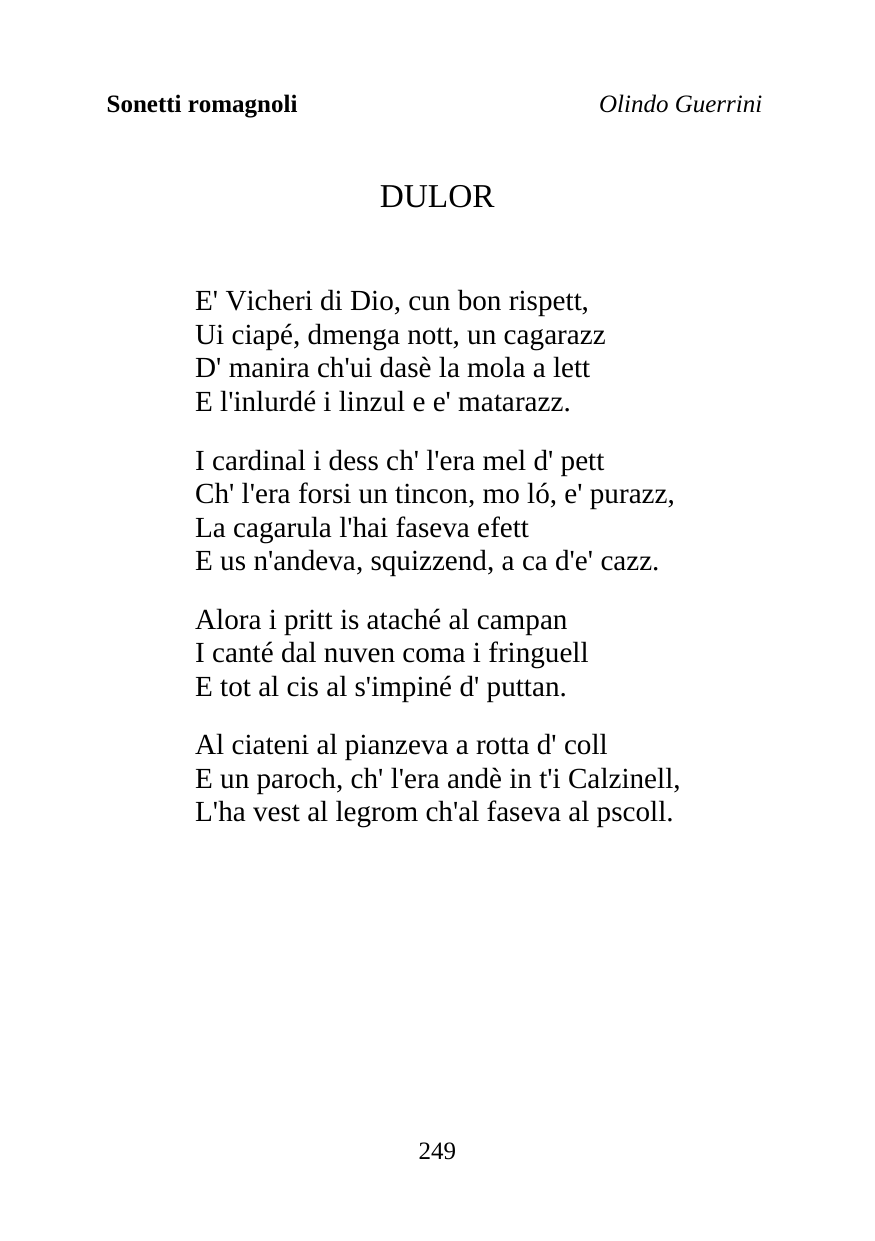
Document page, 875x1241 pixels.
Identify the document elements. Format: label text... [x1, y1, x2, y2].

text Al ciateni al pianzeva a rotta d' coll E un paroch, ch' l'era andè in t'i Calzinell, L'ha vest al legrom ch'al faseva al pscoll. [195, 727, 768, 828]
text Alora i pritt is ataché al campan I canté dal nuven coma i fringuell E tot al cis al s'impiné d' puttan. [195, 602, 768, 702]
text I cardinal i dess ch' l'era mel d' pett Ch' l'era forsi un tincon, mo ló, e' purazz, La cagarula l'hai faseva efett E us n'andeva, squizzend, a ca d'e' cazz. [195, 443, 768, 577]
text E' Vicheri di Dio, cun bon rispett, Ui ciapé, dmenga nott, un cagarazz D' manira ch'ui dasè la mola a lett E l'inlurdé i linzul e e' matarazz. [195, 283, 768, 418]
subtitle DULOR [106, 176, 768, 214]
